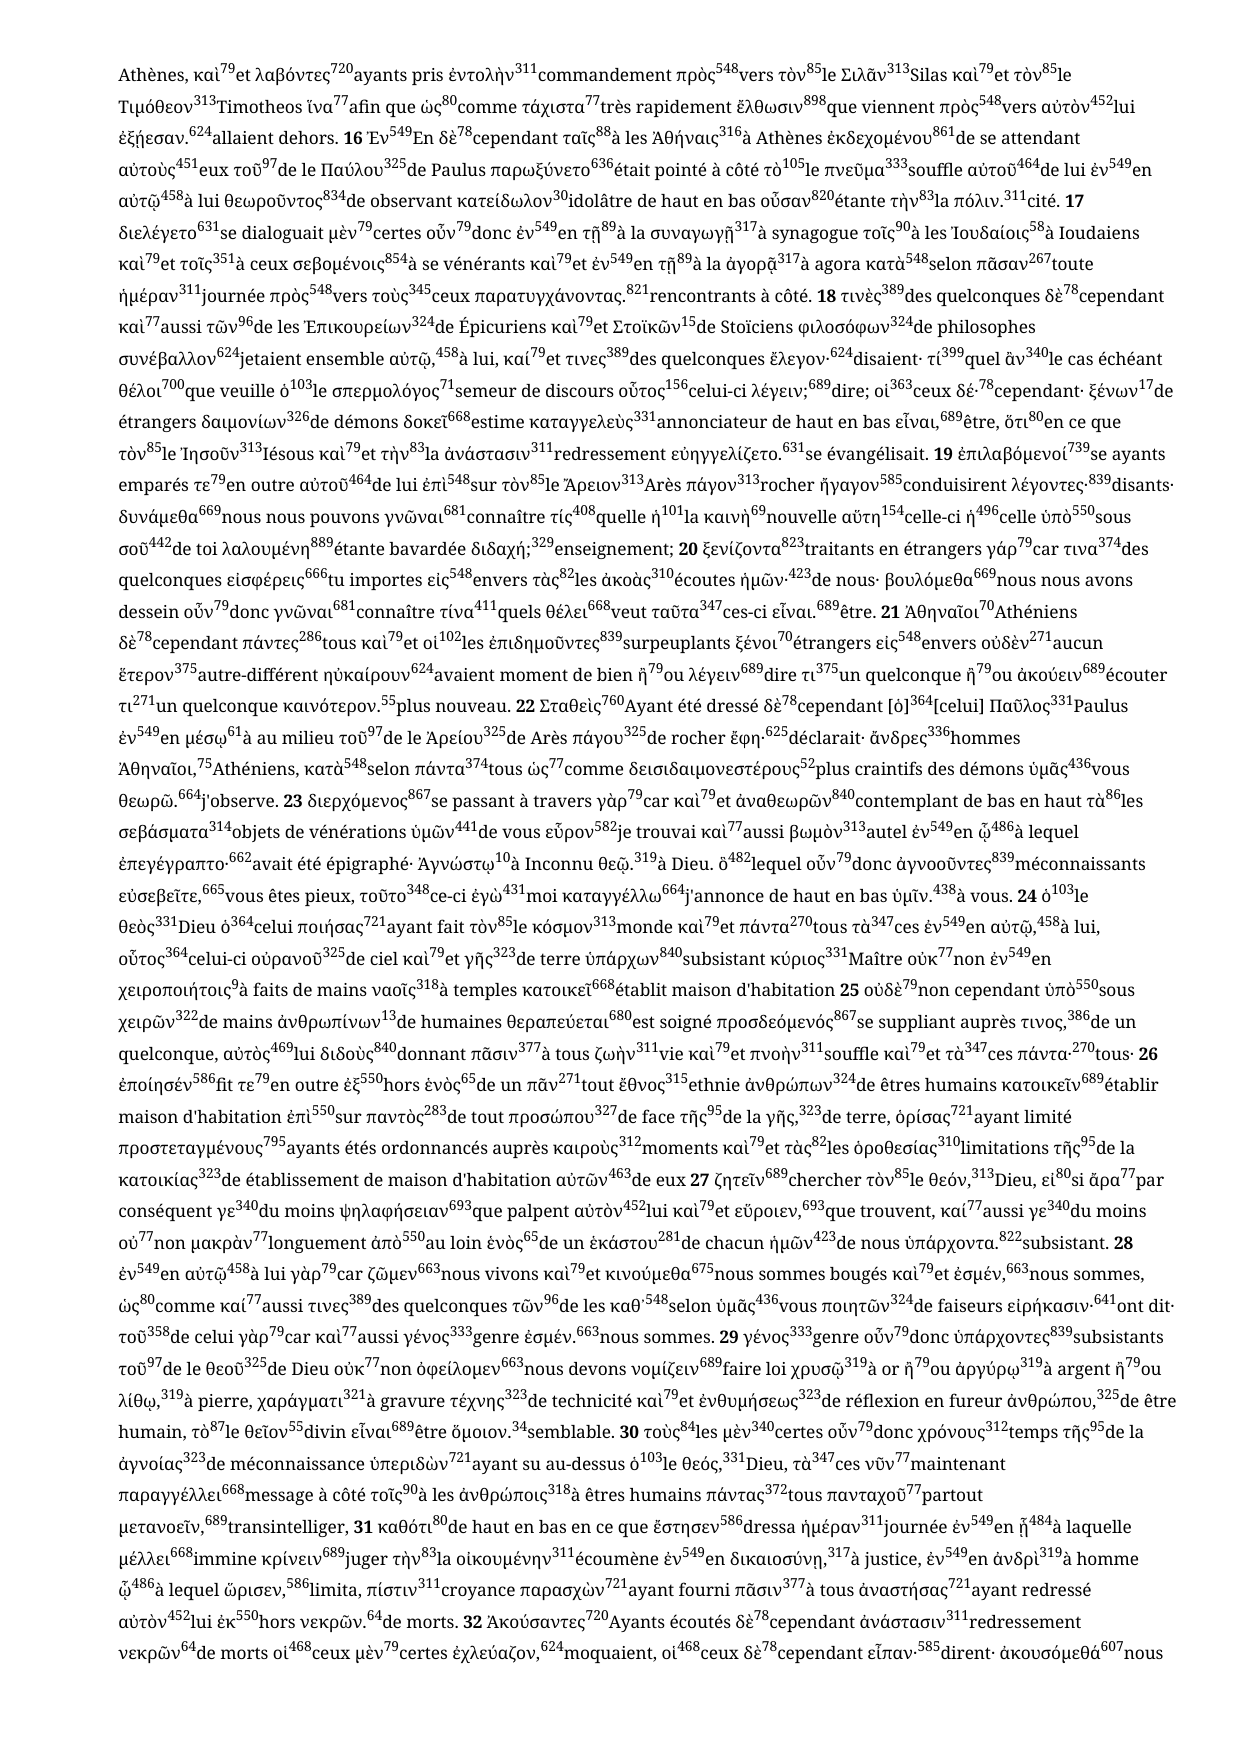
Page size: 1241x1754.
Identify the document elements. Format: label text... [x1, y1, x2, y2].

text 1 Διοδεύσαντες720Ayants faits route à travers δὲ78cependant τὴν83la Ἀμφίπολιν311Amphipolis καὶ79et τὴν83la Ἀπολλωνίαν311Apollonie ἦλθον585vinrent εἰς548envers Θεσσαλονίκην311Thessalonique ὅπου77là où ἦν625était συναγωγὴ329synagogue τῶν96de les Ἰουδαίων.64de Ioudaiens. 2 κατὰ548selon δὲ78cependant τὸ348ce εἰωθὸς772ayant habitué τῷ91à le Παύλῳ319à Paulus εἰσῆλθεν586vint à l'intérieur πρὸς548vers αὐτοὺς451eux καὶ79et ἐπὶ548sur σάββατα314sabbats τρία180trois διελέξατο592se dialogua αὐτοῖς457à eux ἀπὸ550au loin τῶν94de les γραφῶν,322de graphes, 3 διανοίγων840entrouvrant καὶ79et παρατιθέμενος867se posant à côté ὅτι80en ce que τὸν85le χριστὸν313Christ ἔδει625attachait de lien παθεῖν681souffrir καὶ79et ἀναστῆναι681redresser ἐκ550hors νεκρῶν64de morts καὶ79et ὅτι80en ce que οὗτός364celui-ci ἐστιν668est ὁ103le χριστὸς331Christ [ὁ]103[le] Ἰησοῦς331Iésous ὃν480lequel ἐγὼ431moi καταγγέλλω664j'annonce de haut en bas ὑμῖν.438à vous. 4 καί79et τινες389des quelconques ἐξ550hors αὐτῶν463de eux ἐπείσθησαν599furent persuadé καὶ79et προσεκληρώθησαν599furent tiré au sort auprès τῷ91à le Παύλῳ319à Paulus καὶ79et τῷ91à le Σιλᾷ,319à Silas, τῶν357de ceux τε79en outre σεβομένων860de se vénérants Ἑλλήνων324de Hellèns πλῆθος333multitude πολύ,289nombreux, γυναικῶν322de femmes τε79en outre τῶν94de les πρώτων13de premières οὐκ77non ὀλίγαι.387peu. 5 Ζηλώσαντες720Ayants zélés δὲ78cependant οἱ102les Ἰουδαῖοι70Ioudaiens καὶ79et προσλαβόμενοι739se ayants pris auprès τῶν96de les ἀγοραίων64de appartenants aux agoras ἄνδρας312hommes τινὰς268des quelconques πονηροὺς3méchants καὶ79et ὀχλοποιήσαντες720ayants faits foules ἐθορύβουν624tumultuaient τὴν83la πόλιν311cité καὶ79et ἐπιστάντες720ayants présentés τῇ89à la οἰκίᾳ317à maison d'habitation Ἰάσονος325de Iason ἐζήτουν624cherchaient αὐτοὺς451eux προαγαγεῖν681mener devant εἰς548envers τὸν85le δῆμον·313population· 6 μὴ77ne pas εὑρόντες720ayants trouvés δὲ78cependant αὐτοὺς451eux ἔσυρον624traînaient Ἰάσονα313Iason καί79et τινας268des quelconques ἀδελφοὺς312frères ἐπὶ548sur τοὺς84les πολιτάρχας312chefs de cité βοῶντες839beuglants ὅτι80en ce que οἱ363ceux τὴν83la οἰκουμένην311écoumène ἀναστατώσαντες720ayants dérangés οὗτοι363ceux-ci καὶ77aussi ἐνθάδε77ici-même πάρεισιν,667sont à côté, 7 οὓς479lesquels ὑποδέδεκται648s'a accepté en dessous Ἰάσων·331Iason· καὶ79et οὗτοι363ceux-ci πάντες286tous ἀπέναντι552depuis en-devant τῶν98de les δογμάτων326de dogmes Καίσαρος325de Kaesar πράσσουσιν667pratiquent βασιλέα313roi ἕτερον115autre-différent λέγοντες839disants εἶναι689être Ἰησοῦν.313Iésous. 8 ἐτάραξαν585troublèrent δὲ78cependant τὸν85le ὄχλον313foule καὶ79et τοὺς84les πολιτάρχας312chefs de cité ἀκούοντας821écoutants ταῦτα,347ces-ci, 9 καὶ79et λαβόντες720ayants pris τὸ87le ἱκανὸν55assez-important παρὰ550à côté τοῦ97de le Ἰάσονος325de Iason καὶ79et τῶν96de les λοιπῶν383de restants ἀπέλυσαν585délièrent au loin αὐτούς.451eux. 10 Οἱ102Les δὲ78cependant ἀδελφοὶ330frères εὐθέως77directement διὰ550par νυκτὸς323de nuit ἐξέπεμψαν585mandèrent dehors τόν85le τε79en outre Παῦλον313Paulus καὶ79et τὸν85le Σιλᾶν313Silas εἰς548envers Βέροιαν,311Bérée, οἵτινες497lesquels des quelconques παραγενόμενοι739se ayants devenus à côté εἰς548envers τὴν83la συναγωγὴν311synagogue τῶν96de les Ἰουδαίων64de Ioudaiens ἀπῄεσαν.624étaient au loin. 11 οὗτοι363ceux-ci δὲ78cependant ἦσαν624étaient εὐγενέστεροι46genres plus nobles τῶν357de ceux ἐν549en Θεσσαλονίκῃ,317à Thessalonique, οἵτινες497lesquels des quelconques ἐδέξαντο591se acceptèrent τὸν85le λόγον313discours μετὰ550avec πάσης279de toute προθυμίας323de promptitude fureur καθ᾽548selon ἡμέραν311journée ἀνακρίνοντες839jugeants de bas en haut τὰς82les γραφὰς310graphes εἰ80si ἔχοι700que ait ταῦτα365ces-ci οὕτως.77ainsi. 12 πολλοὶ389nombreux μὲν77certes οὖν79donc ἐξ550hors αὐτῶν463de eux ἐπίστευσαν585crurent καὶ79et τῶν94de les Ἑλληνίδων322de Hellènes γυναικῶν322de femmes τῶν94de les εὐσχημόνων13de élégantes καὶ79et ἀνδρῶν324de hommes οὐκ77non ὀλίγοι.389peu. 13 Ὡς80Comme δὲ78cependant ἔγνωσαν585connurent οἱ102les ἀπὸ550au loin τῆς95de la Θεσσαλονίκης323de Thessalonique Ἰουδαῖοι70Ioudaiens ὅτι80en ce que καὶ77aussi ἐν549en τῇ89à la Βεροίᾳ317à Bérée κατηγγέλη600fut annoncé de haut en bas ὑπὸ550sous τοῦ97de le Παύλου325de Paulus ὁ103le λόγος331discours τοῦ97de le θεοῦ,325de Dieu, ἦλθον585vinrent κἀκεῖ77et là σαλεύοντες839ébranlants καὶ79et ταράσσοντες839troublants τοὺς84les ὄχλους.312foules. 14 εὐθέως77directement δὲ78cependant τότε77alors τὸν85le Παῦλον313Paulus ἐξαπέστειλαν585envoyèrent dehors οἱ102les ἀδελφοὶ330frères πορεύεσθαι690se aller ἕως551jusqu'à ce que ἐπὶ548sur τὴν83la θάλασσαν,311mer, ὑπέμεινάν585résistèrent en restant sous τε79en outre ὅ103le τε79en outre Σιλᾶς331Silas καὶ79et ὁ103le Τιμόθεος331Timotheos ἐκεῖ.77là. 15 οἱ363ceux δὲ78cependant καθιστάνοντες839constituants τὸν85le Παῦλον313Paulus ἤγαγον585conduisirent ἕως552jusqu'à ce que Ἀθηνῶν,322de Athènes, καὶ79et λαβόντες720ayants pris ἐντολὴν311commandement πρὸς548vers τὸν85le Σιλᾶν313Silas καὶ79et τὸν85le Τιμόθεον313Timotheos ἵνα77afin que ὡς80comme τάχιστα77très rapidement ἔλθωσιν898que viennent πρὸς548vers αὐτὸν452lui ἐξῄεσαν.624allaient dehors. 16 Ἐν549En δὲ78cependant ταῖς88à les Ἀθήναις316à Athènes ἐκδεχομένου861de se attendant αὐτοὺς451eux τοῦ97de le Παύλου325de Paulus παρωξύνετο636était pointé à côté τὸ105le πνεῦμα333souffle αὐτοῦ464de lui ἐν549en αὐτῷ458à lui θεωροῦντος834de observant κατείδωλον30idolâtre de haut en bas οὖσαν820étante τὴν83la πόλιν.311cité. 17 διελέγετο631se dialoguait μὲν79certes οὖν79donc ἐν549en τῇ89à la συναγωγῇ317à synagogue τοῖς90à les Ἰουδαίοις58à Ioudaiens καὶ79et τοῖς351à ceux σεβομένοις854à se vénérants καὶ79et ἐν549en τῇ89à la ἀγορᾷ317à agora κατὰ548selon πᾶσαν267toute ἡμέραν311journée πρὸς548vers τοὺς345ceux παρατυγχάνοντας.821rencontrants à côté. 18 τινὲς389des quelconques δὲ78cependant καὶ77aussi τῶν96de les Ἐπικουρείων324de Épicuriens καὶ79et Στοϊκῶν15de Stoïciens φιλοσόφων324de philosophes συνέβαλλον624jetaient ensemble αὐτῷ,458à lui, καί79et τινες389des quelconques ἔλεγον·624disaient· τί399quel ἂν340le cas échéant θέλοι700que veuille ὁ103le σπερμολόγος71semeur de discours οὗτος156celui-ci λέγειν;689dire; οἱ363ceux δέ·78cependant· ξένων17de étrangers δαιμονίων326de démons δοκεῖ668estime καταγγελεὺς331annonciateur de haut en bas εἶναι,689être, ὅτι80en ce que τὸν85le Ἰησοῦν313Iésous καὶ79et τὴν83la ἀνάστασιν311redressement εὐηγγελίζετο.631se évangélisait. 19 ἐπιλαβόμενοί739se ayants emparés τε79en outre αὐτοῦ464de lui ἐπὶ548sur τὸν85le Ἄρειον313Arès πάγον313rocher ἤγαγον585conduisirent λέγοντες·839disants· δυνάμεθα669nous nous pouvons γνῶναι681connaître τίς408quelle ἡ101la καινὴ69nouvelle αὕτη154celle-ci ἡ496celle ὑπὸ550sous σοῦ442de toi λαλουμένη889étante bavardée διδαχή;329enseignement; 20 ξενίζοντα823traitants en étrangers γάρ79car τινα374des quelconques εἰσφέρεις666tu importes εἰς548envers τὰς82les ἀκοὰς310écoutes ἡμῶν·423de nous· βουλόμεθα669nous nous avons dessein οὖν79donc γνῶναι681connaître τίνα411quels θέλει668veut ταῦτα347ces-ci εἶναι.689être. 21 Ἀθηναῖοι70Athéniens δὲ78cependant πάντες286tous καὶ79et οἱ102les ἐπιδημοῦντες839surpeuplants ξένοι70étrangers εἰς548envers οὐδὲν271aucun ἕτερον375autre-différent ηὐκαίρουν624avaient moment de bien ἢ79ou λέγειν689dire τι375un quelconque ἢ79ou ἀκούειν689écouter τι271un quelconque καινότερον.55plus nouveau. 22 Σταθεὶς760Ayant été dressé δὲ78cependant [ὁ]364[celui] Παῦλος331Paulus ἐν549en μέσῳ61à au milieu τοῦ97de le Ἀρείου325de Arès πάγου325de rocher ἔφη·625déclarait· ἄνδρες336hommes Ἀθηναῖοι,75Athéniens, κατὰ548selon πάντα374tous ὡς77comme δεισιδαιμονεστέρους52plus craintifs des démons ὑμᾶς436vous θεωρῶ.664j'observe. 23 διερχόμενος867se passant à travers γὰρ79car καὶ79et ἀναθεωρῶν840contemplant de bas en haut τὰ86les σεβάσματα314objets de vénérations ὑμῶν441de vous εὗρον582je trouvai καὶ77aussi βωμὸν313autel ἐν549en ᾧ486à lequel ἐπεγέγραπτο·662avait été épigraphé· Ἀγνώστῳ10à Inconnu θεῷ.319à Dieu. ὃ482lequel οὖν79donc ἀγνοοῦντες839méconnaissants εὐσεβεῖτε,665vous êtes pieux, τοῦτο348ce-ci ἐγὼ431moi καταγγέλλω664j'annonce de haut en bas ὑμῖν.438à vous. 24 ὁ103le θεὸς331Dieu ὁ364celui ποιήσας721ayant fait τὸν85le κόσμον313monde καὶ79et πάντα270tous τὰ347ces ἐν549en αὐτῷ,458à lui, οὗτος364celui-ci οὐρανοῦ325de ciel καὶ79et γῆς323de terre ὑπάρχων840subsistant κύριος331Maître οὐκ77non ἐν549en χειροποιήτοις9à faits de mains ναοῖς318à temples κατοικεῖ668établit maison d'habitation 25 οὐδὲ79non cependant ὑπὸ550sous χειρῶν322de mains ἀνθρωπίνων13de humaines θεραπεύεται680est soigné προσδεόμενός867se suppliant auprès τινος,386de un quelconque, αὐτὸς469lui διδοὺς840donnant πᾶσιν377à tous ζωὴν311vie καὶ79et πνοὴν311souffle καὶ79et τὰ347ces πάντα·270tous· 26 ἐποίησέν586fit τε79en outre ἐξ550hors ἑνὸς65de un πᾶν271tout ἔθνος315ethnie ἀνθρώπων324de êtres humains κατοικεῖν689établir maison d'habitation ἐπὶ550sur παντὸς283de tout προσώπου327de face τῆς95de la γῆς,323de terre, ὁρίσας721ayant limité προστεταγμένους795ayants étés ordonnancés auprès καιροὺς312moments καὶ79et τὰς82les ὁροθεσίας310limitations τῆς95de la κατοικίας323de établissement de maison d'habitation αὐτῶν463de eux 27 ζητεῖν689chercher τὸν85le θεόν,313Dieu, εἰ80si ἄρα77par conséquent γε340du moins ψηλαφήσειαν693que palpent αὐτὸν452lui καὶ79et εὕροιεν,693que trouvent, καί77aussi γε340du moins οὐ77non μακρὰν77longuement ἀπὸ550au loin ἑνὸς65de un ἑκάστου281de chacun ἡμῶν423de nous ὑπάρχοντα.822subsistant. 28 ἐν549en αὐτῷ458à lui γὰρ79car ζῶμεν663nous vivons καὶ79et κινούμεθα675nous sommes bougés καὶ79et ἐσμέν,663nous sommes, ὡς80comme καί77aussi τινες389des quelconques τῶν96de les καθ᾽548selon ὑμᾶς436vous ποιητῶν324de faiseurs εἰρήκασιν·641ont dit· τοῦ358de celui γὰρ79car καὶ77aussi γένος333genre ἐσμέν.663nous sommes. 29 γένος333genre οὖν79donc ὑπάρχοντες839subsistants τοῦ97de le θεοῦ325de Dieu οὐκ77non ὀφείλομεν663nous devons νομίζειν689faire loi χρυσῷ319à or ἢ79ou ἀργύρῳ319à argent ἢ79ou λίθῳ,319à pierre, χαράγματι321à gravure τέχνης323de technicité καὶ79et ἐνθυμήσεως323de réflexion en fureur ἀνθρώπου,325de être humain, τὸ87le θεῖον55divin εἶναι689être ὅμοιον.34semblable. 30 τοὺς84les μὲν340certes οὖν79donc χρόνους312temps τῆς95de la ἀγνοίας323de méconnaissance ὑπεριδὼν721ayant su au-dessus ὁ103le θεός,331Dieu, τὰ347ces νῦν77maintenant παραγγέλλει668message à côté τοῖς90à les ἀνθρώποις318à êtres humains πάντας372tous πανταχοῦ77partout μετανοεῖν,689transintelliger, 31 καθότι80de haut en bas en ce que ἔστησεν586dressa ἡμέραν311journée ἐν549en ᾗ484à laquelle μέλλει668immine κρίνειν689juger τὴν83la οἰκουμένην311écoumène ἐν549en δικαιοσύνῃ,317à justice, ἐν549en ἀνδρὶ319à homme ᾧ486à lequel ὥρισεν,586limita, πίστιν311croyance παρασχὼν721ayant fourni πᾶσιν377à tous ἀναστήσας721ayant redressé αὐτὸν452lui ἐκ550hors νεκρῶν.64de morts. 32 Ἀκούσαντες720Ayants écoutés δὲ78cependant ἀνάστασιν311redressement νεκρῶν64de morts οἱ468ceux μὲν79certes ἐχλεύαζον,624moquaient, οἱ468ceux δὲ78cependant εἶπαν·585dirent· ἀκουσόμεθά607nous nous écouterons σου442de toi περὶ550autour τούτου360de ce-ci καὶ77aussi πάλιν.77de nouveau. 33 οὕτως77ainsi ὁ103le Παῦλος331Paulus ἐξῆλθεν586sortit ἐκ550hors μέσου67de au milieu αὐτῶν.463de eux. 34 τινὲς286des quelconques δὲ78cependant ἄνδρες330hommes κολληθέντες759ayants étés collés αὐτῷ458à lui ἐπίστευσαν,585crurent, ἐν549en οἷς485à lesquels καὶ79et Διονύσιος331Dionusios ὁ103le Ἀρεοπαγίτης331Aréopagite καὶ79et γυνὴ329femme ὀνόματι321à nom Δάμαρις329Damaris καὶ79et ἕτεροι389autres-différents σὺν549avec αὐτοῖς.457à eux. [118, 59, 1181, 1665]
